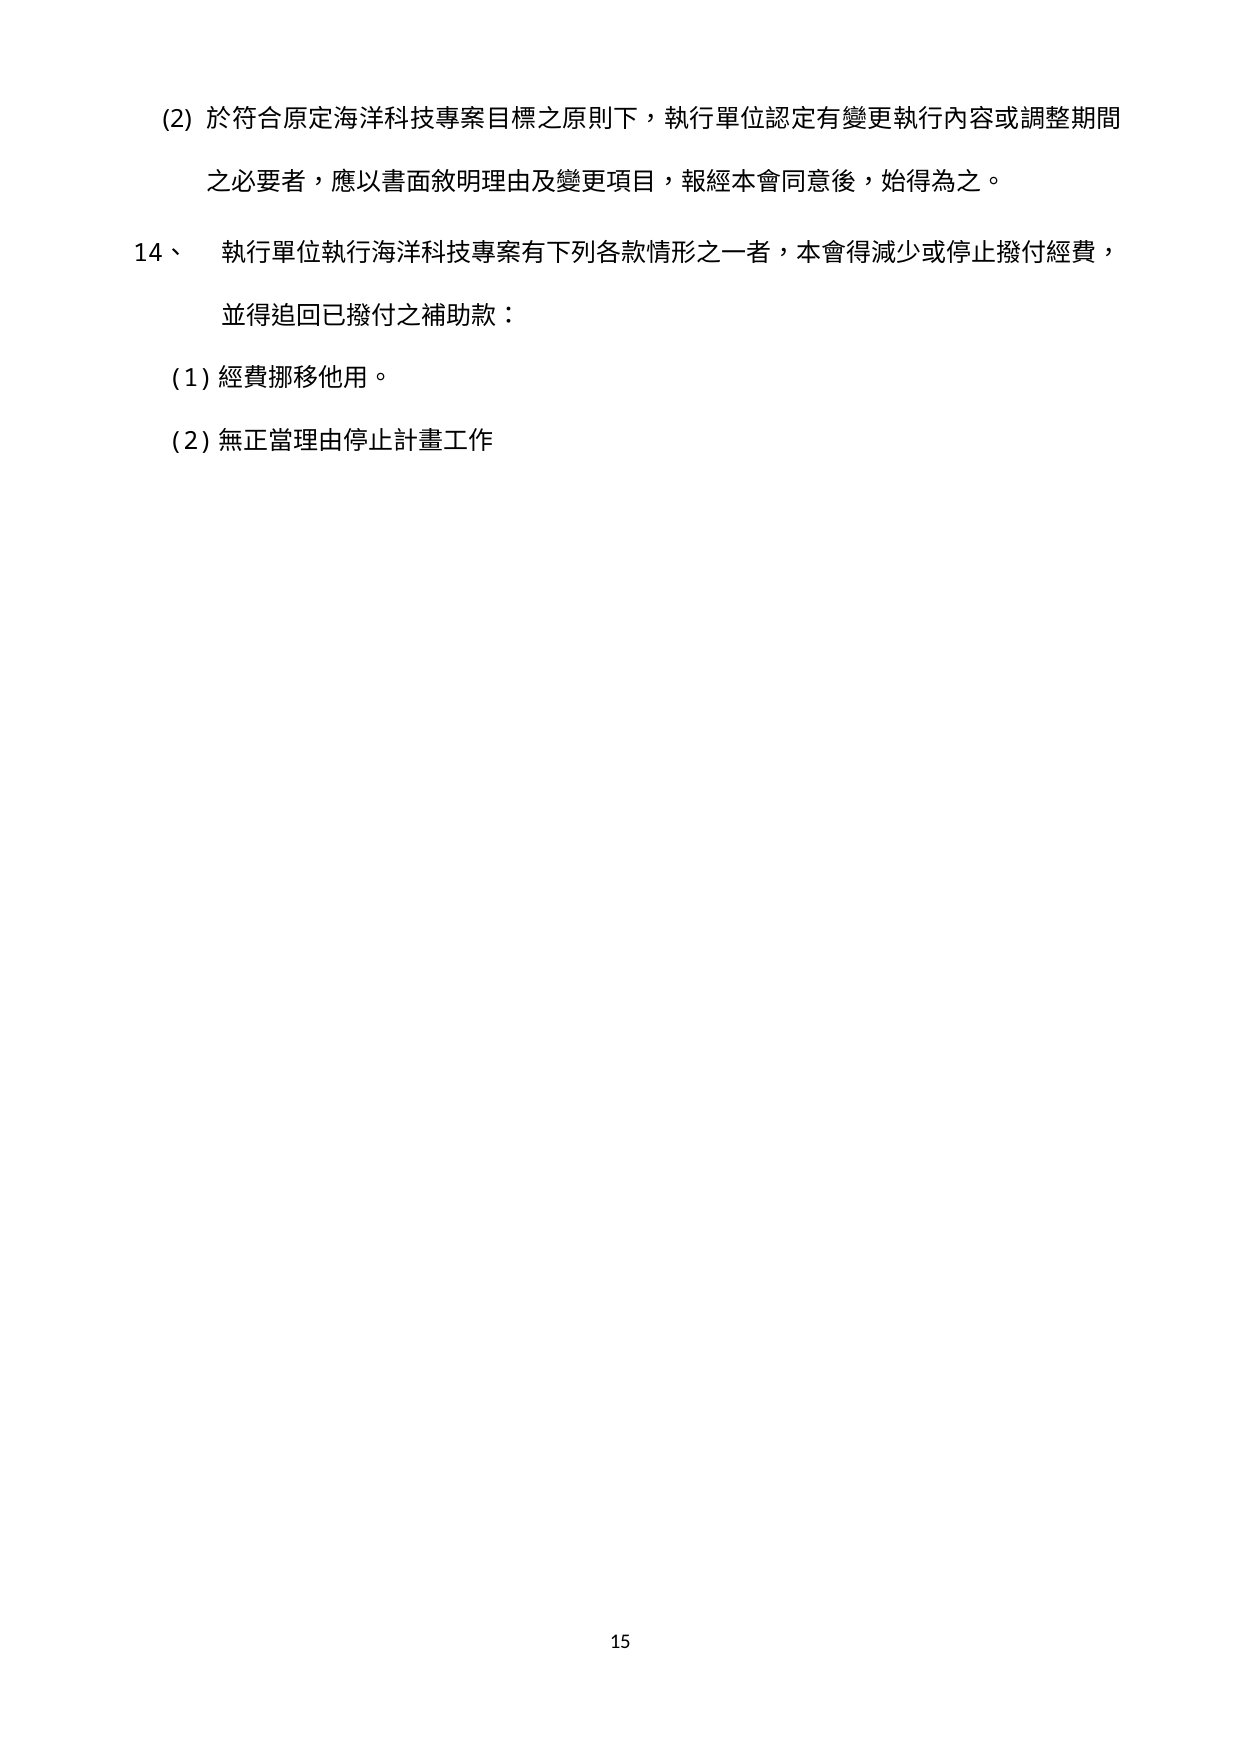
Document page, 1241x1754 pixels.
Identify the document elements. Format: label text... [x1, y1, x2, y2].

list 於符合原定海洋科技專案目標之原則下，執行單位認定有變更執行內容或調整期間之必要者，應以書面敘明理由及變更項目，報經本會同意後，始得為之。 [162, 75, 1122, 200]
list 經費挪移他用。 [168, 334, 1122, 397]
list 無正當理由停止計畫工作 [168, 397, 1122, 459]
list 執行單位執行海洋科技專案有下列各款情形之一者，本會得減少或停止撥付經費，並得追回已撥付之補助款： [133, 209, 1122, 334]
